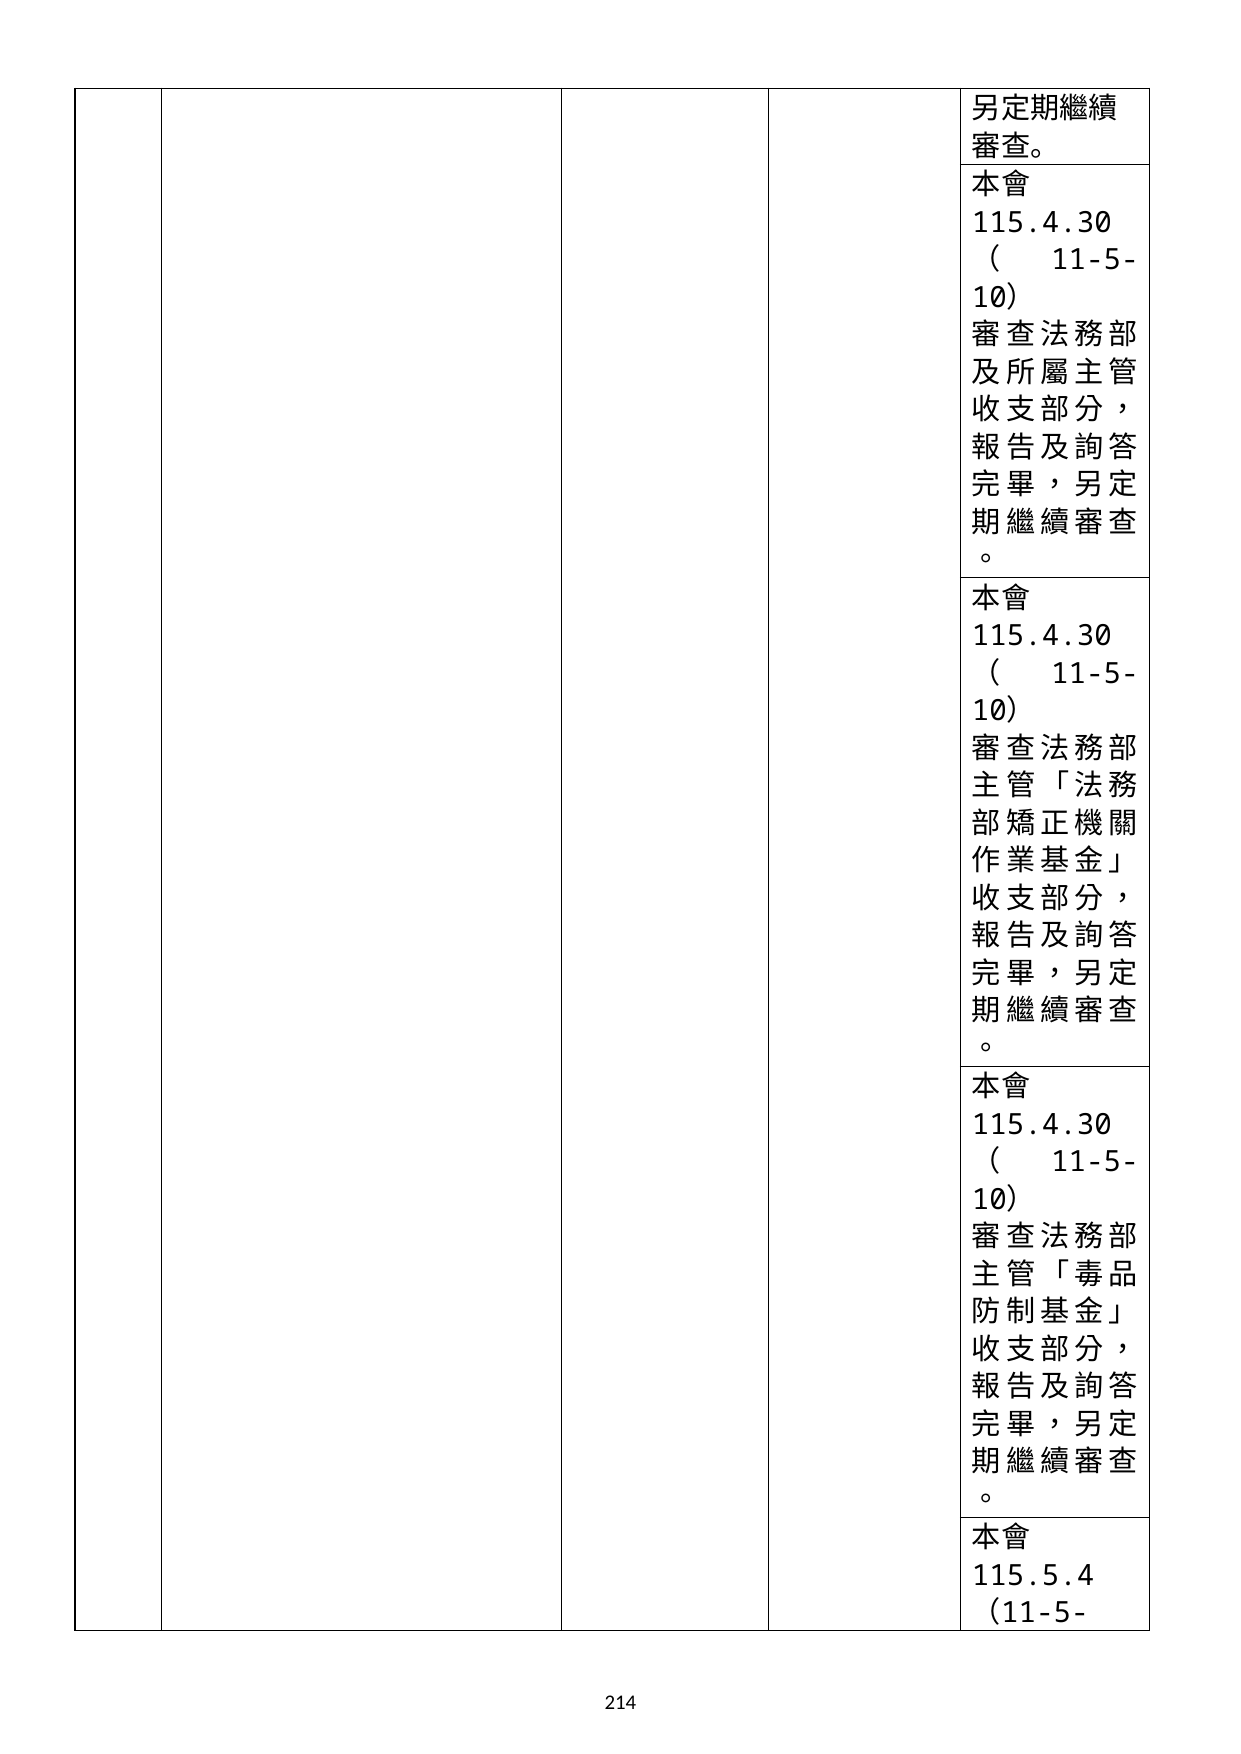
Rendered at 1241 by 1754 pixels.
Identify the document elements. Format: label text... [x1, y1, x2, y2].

table_cell 另定期繼續審查。 [961, 89, 1149, 164]
table_cell 本會 115.4.30 （11-5-10） 審查法務部主管「法務部矯正機關作業基金」收支部分，報告及詢答完畢，另定期繼續審查。 [961, 578, 1149, 1066]
table_cell 本會 115.4.30 （11-5-10） 審查法務部及所屬主管收支部分，報告及詢答完畢，另定期繼續審查。 [961, 165, 1149, 577]
table_cell [162, 89, 561, 1630]
table_cell [562, 89, 768, 1630]
table_cell 本會 115.5.4 （11-5- [961, 1518, 1149, 1630]
table_cell [76, 89, 161, 1630]
table_cell [769, 89, 960, 1630]
table_cell 本會 115.4.30 （11-5-10） 審查法務部主管「毒品防制基金」收支部分，報告及詢答完畢，另定期繼續審查。 [961, 1067, 1149, 1517]
